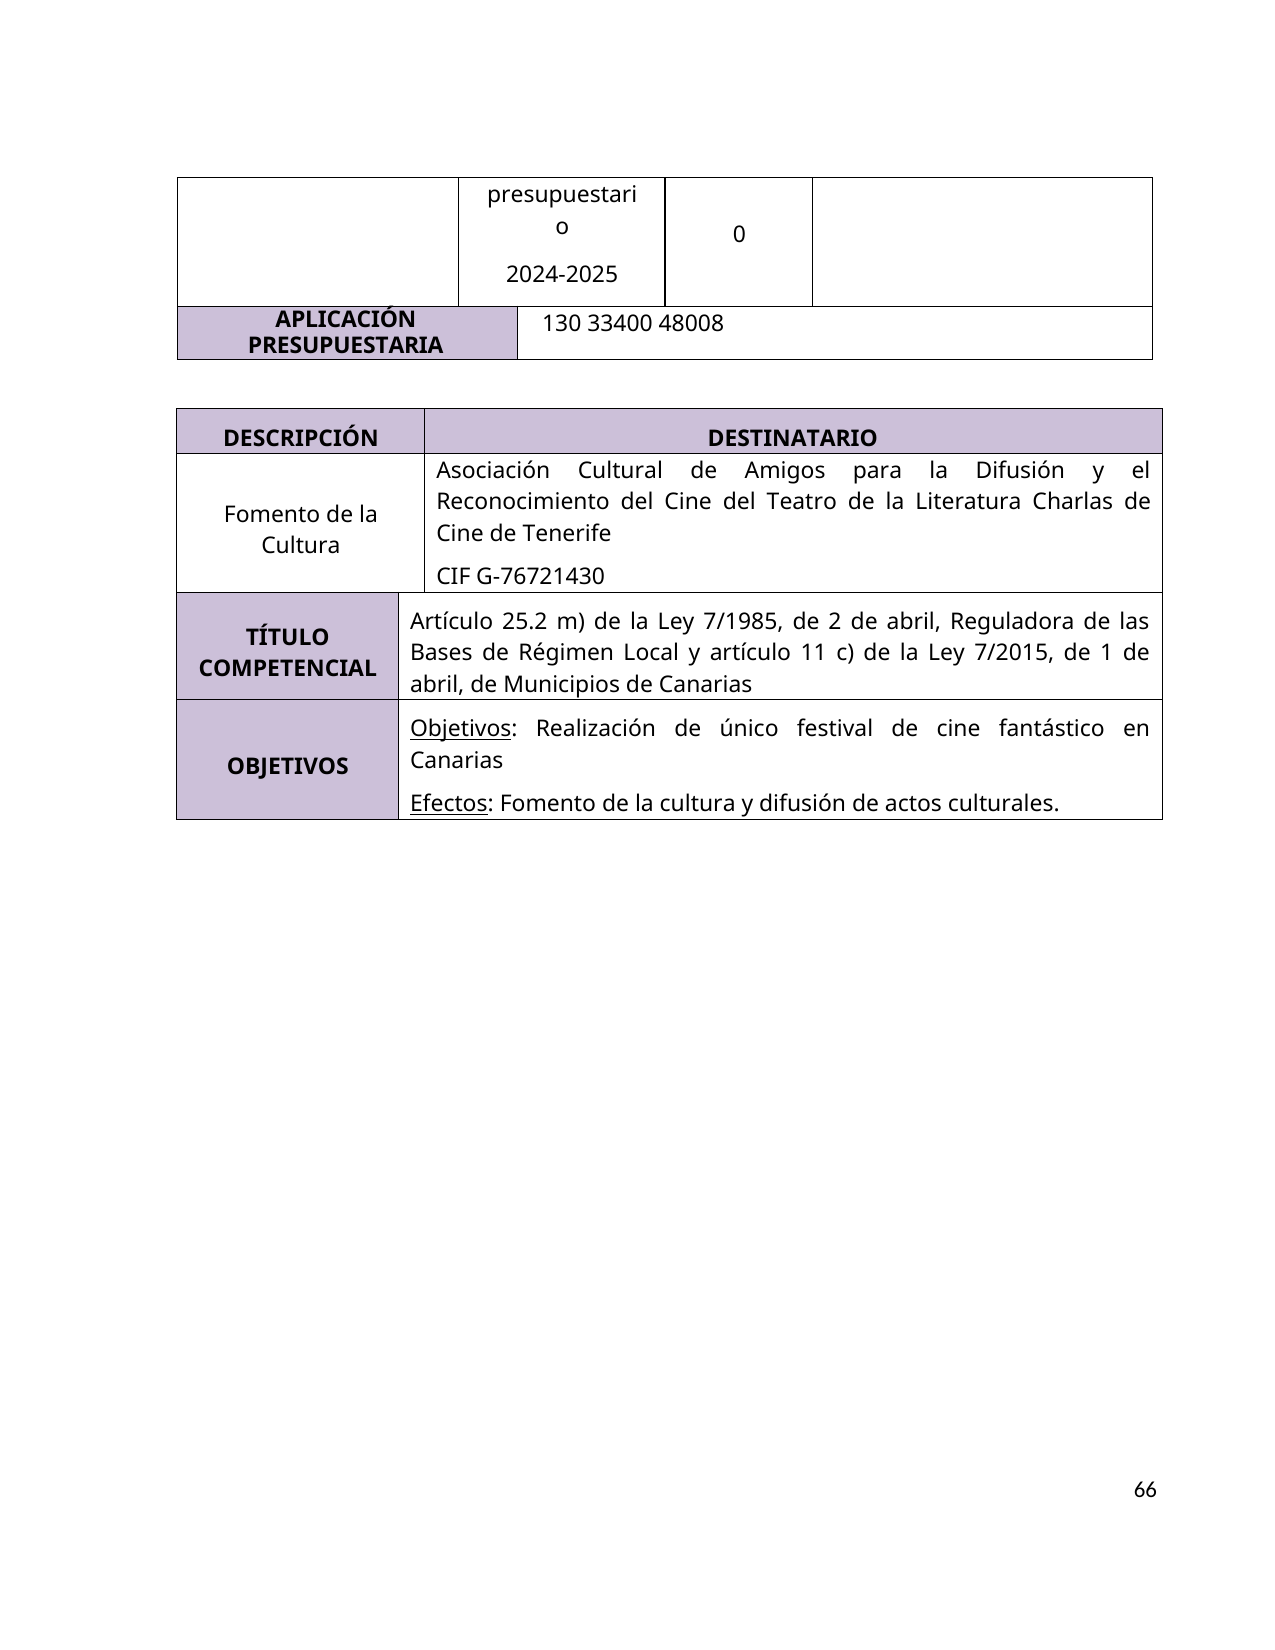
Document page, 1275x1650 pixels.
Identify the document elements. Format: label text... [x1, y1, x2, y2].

table_cell Asociación Cultural de Amigos para la Difusión y el Reconocimiento del Cine del Teatro de la Literatura Charlas de Cine de Tenerife CIF G-76721430 [425, 454, 1162, 592]
table_cell Fomento de la Cultura [177, 454, 424, 592]
table_cell TÍTULO COMPETENCIAL [177, 593, 398, 699]
table_cell presupuestario 2024-2025 [459, 178, 664, 306]
table_header DESTINATARIO [425, 409, 1162, 453]
table_header DESCRIPCIÓN [177, 409, 424, 453]
table_cell [178, 178, 458, 306]
table_cell [813, 178, 1152, 306]
table_cell Objetivos: Realización de único festival de cine fantástico en Canarias Efectos: Fomento de la cultura y difusión de actos culturales. [399, 700, 1162, 819]
table_cell 0 [666, 178, 812, 306]
table_cell OBJETIVOS [177, 700, 398, 819]
table_cell APLICACIÓN PRESUPUESTARIA [178, 307, 517, 359]
table_cell 130 33400 48008 [518, 307, 1152, 359]
table_cell Artículo 25.2 m) de la Ley 7/1985, de 2 de abril, Reguladora de las Bases de Régimen Local y artículo 11 c) de la Ley 7/2015, de 1 de abril, de Municipios de Canarias [399, 593, 1162, 699]
